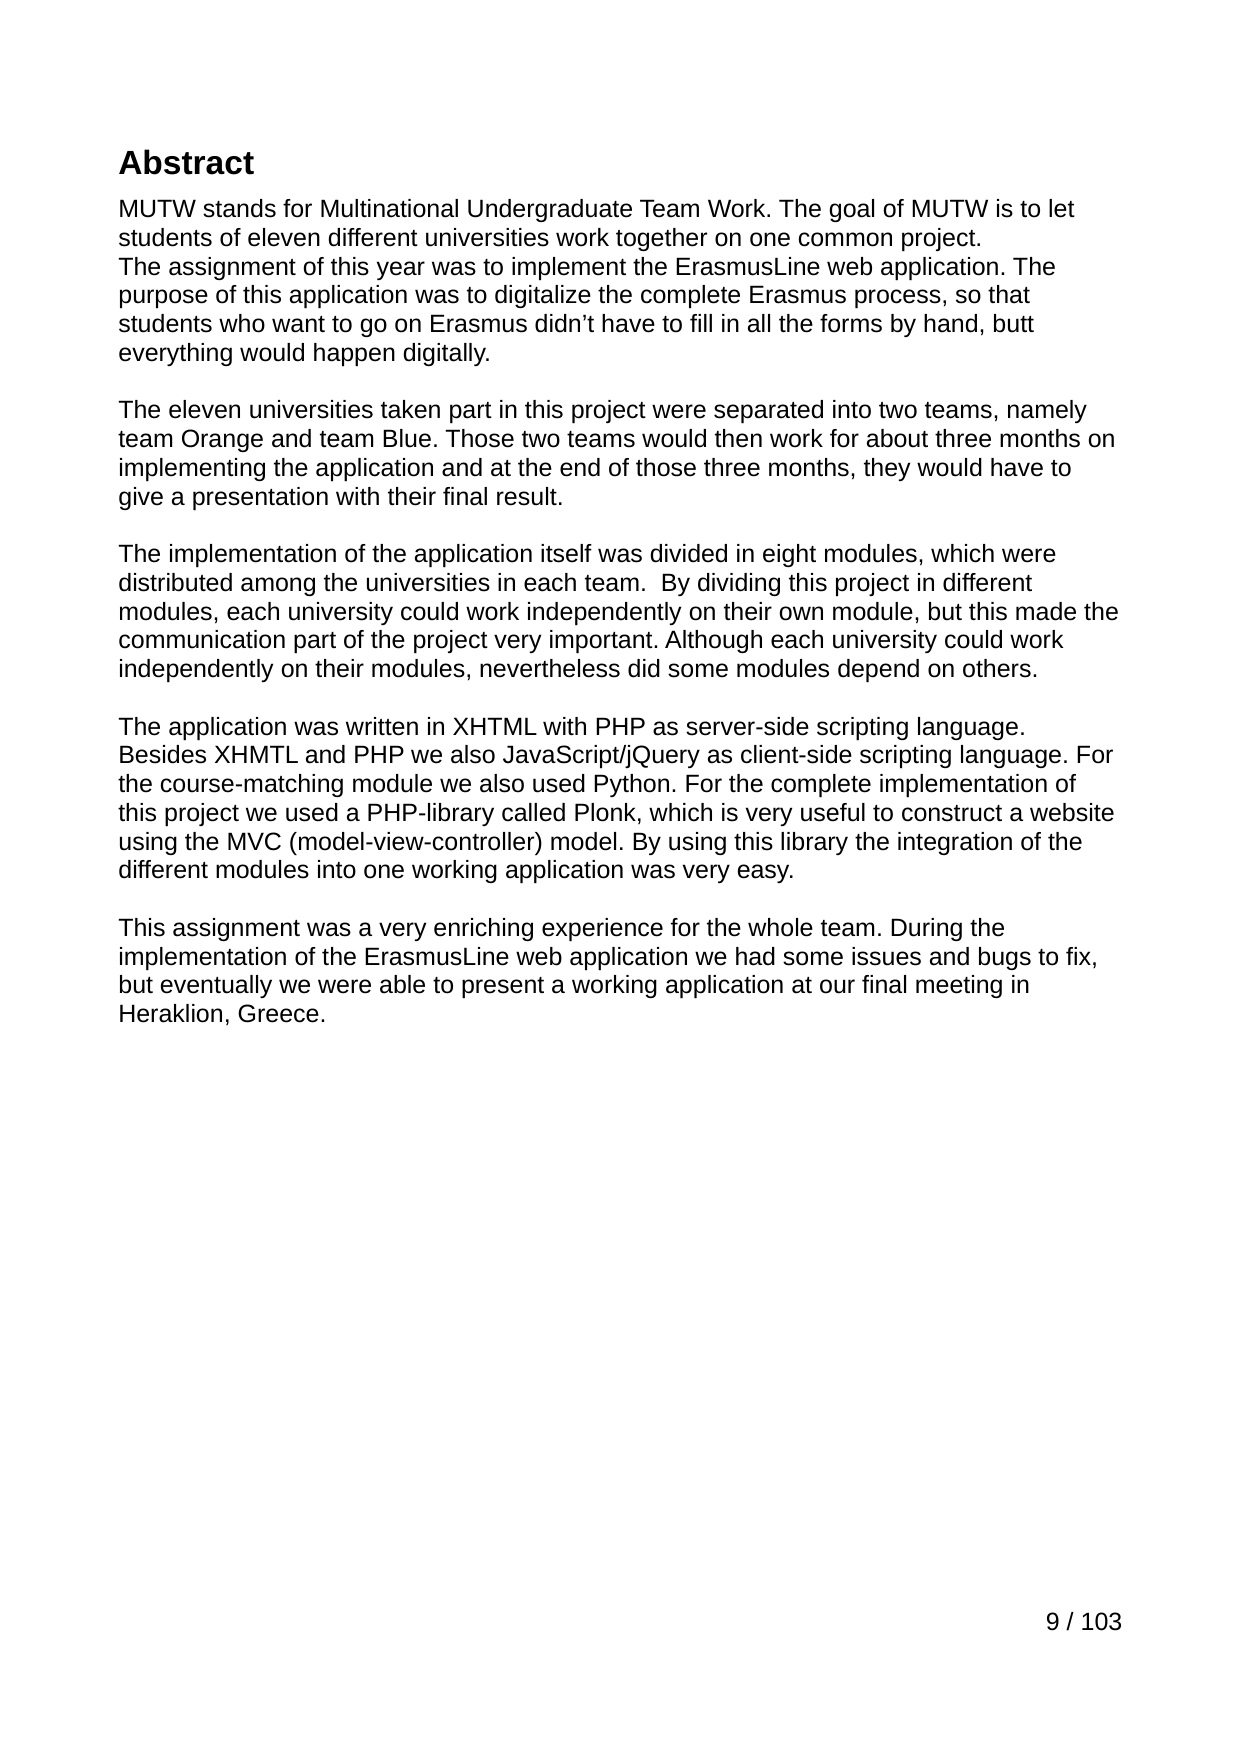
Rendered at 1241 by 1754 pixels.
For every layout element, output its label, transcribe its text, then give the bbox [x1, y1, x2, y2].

subtitle Abstract [118, 143, 1122, 182]
text MUTW stands for Multinational Undergraduate Team Work. The goal of MUTW is to let students of eleven different universities work together on one common project. The assignment of this year was to implement the ErasmusLine web application. The purpose of this application was to digitalize the complete Erasmus process, so that students who want to go on Erasmus didn’t have to fill in all the forms by hand, butt everything would happen digitally. The eleven universities taken part in this project were separated into two teams, namely team Orange and team Blue. Those two teams would then work for about three months on implementing the application and at the end of those three months, they would have to give a presentation with their final result. The implementation of the application itself was divided in eight modules, which were distributed among the universities in each team. By dividing this project in different modules, each university could work independently on their own module, but this made the communication part of the project very important. Although each university could work independently on their modules, nevertheless did some modules depend on others. The application was written in XHTML with PHP as server-side scripting language. Besides XHMTL and PHP we also JavaScript/jQuery as client-side scripting language. For the course-matching module we also used Python. For the complete implementation of this project we used a PHP-library called Plonk, which is very useful to construct a website using the MVC (model-view-controller) model. By using this library the integration of the different modules into one working application was very easy. This assignment was a very enriching experience for the whole team. During the implementation of the ErasmusLine web application we had some issues and bugs to fix, but eventually we were able to present a working application at our final meeting in Heraklion, Greece. [118, 194, 1122, 1028]
